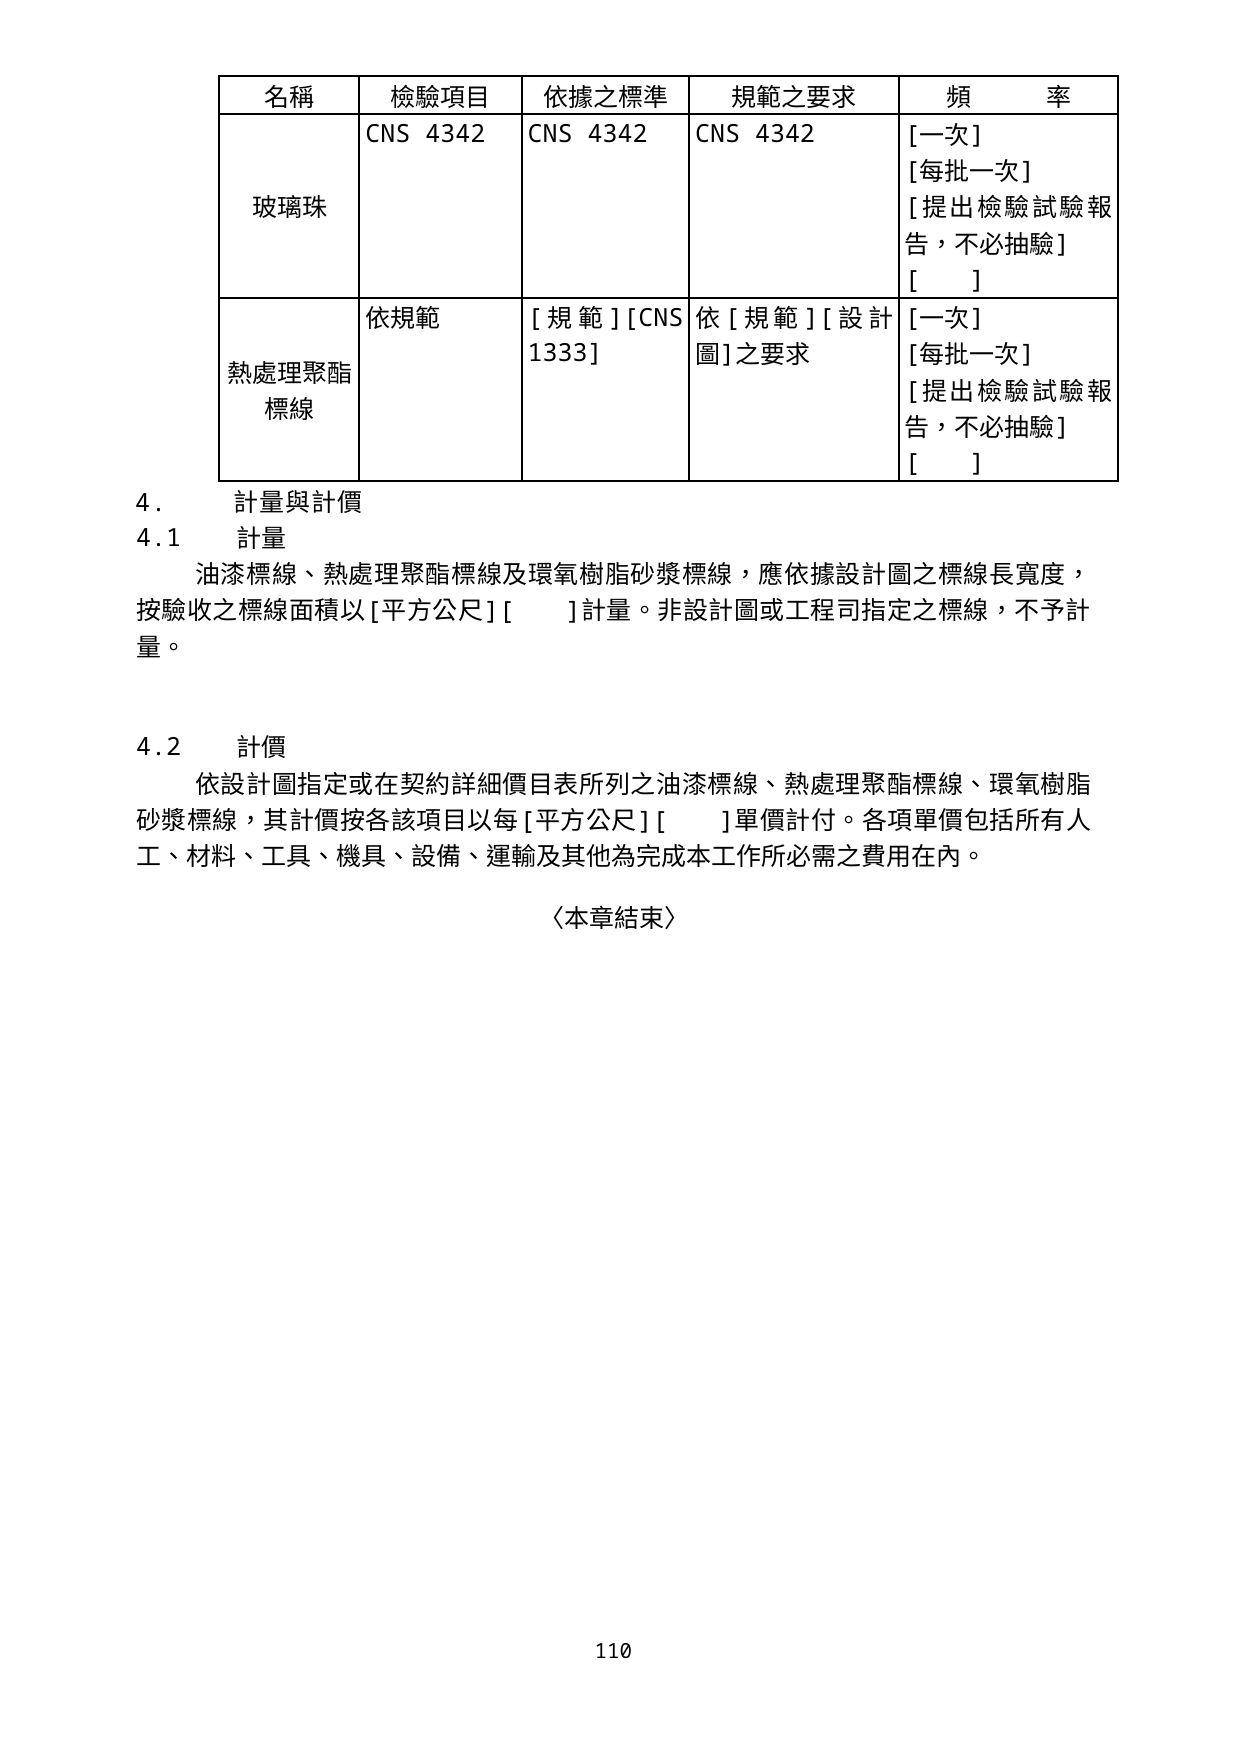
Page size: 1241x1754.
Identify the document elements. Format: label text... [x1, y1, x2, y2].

text 4. 計量與計價 [124, 482, 1092, 518]
table_header 檢驗項目 [360, 77, 521, 113]
text 4.2 計價 [136, 728, 1092, 764]
table_cell 玻璃珠 [220, 115, 358, 297]
table_cell CNS 4342 [523, 115, 688, 297]
table_cell CNS 4342 [360, 115, 521, 297]
table_cell 依[規範][設計圖]之要求 [690, 299, 898, 480]
table_cell CNS 4342 [690, 115, 898, 297]
text 〈本章結束〉 [136, 898, 1092, 935]
table_cell [一次] [每批一次] [提出檢驗試驗報告，不必抽驗] [ ] [900, 115, 1117, 297]
table_cell 依規範 [360, 299, 521, 480]
text 4.1 計量 [136, 518, 1092, 554]
table_header 依據之標準 [523, 77, 688, 113]
table_header 名稱 [220, 77, 358, 113]
table_header 頻 率 [900, 77, 1117, 113]
table_cell [一次] [每批一次] [提出檢驗試驗報告，不必抽驗] [ ] [900, 299, 1117, 480]
table_cell 熱處理聚酯標線 [220, 299, 358, 480]
table_header 規範之要求 [690, 77, 898, 113]
table_cell [規範][CNS 1333] [523, 299, 688, 480]
text 油漆標線、熱處理聚酯標線及環氧樹脂砂漿標線，應依據設計圖之標線長寬度，按驗收之標線面積以[平方公尺][ ]計量。非設計圖或工程司指定之標線，不予計量。 [136, 554, 1092, 663]
text 依設計圖指定或在契約詳細價目表所列之油漆標線、熱處理聚酯標線、環氧樹脂砂漿標線，其計價按各該項目以每[平方公尺][ ]單價計付。各項單價包括所有人工、材料、工具、機具、設備、運輸及其他為完成本工作所必需之費用在內。 [136, 764, 1092, 873]
